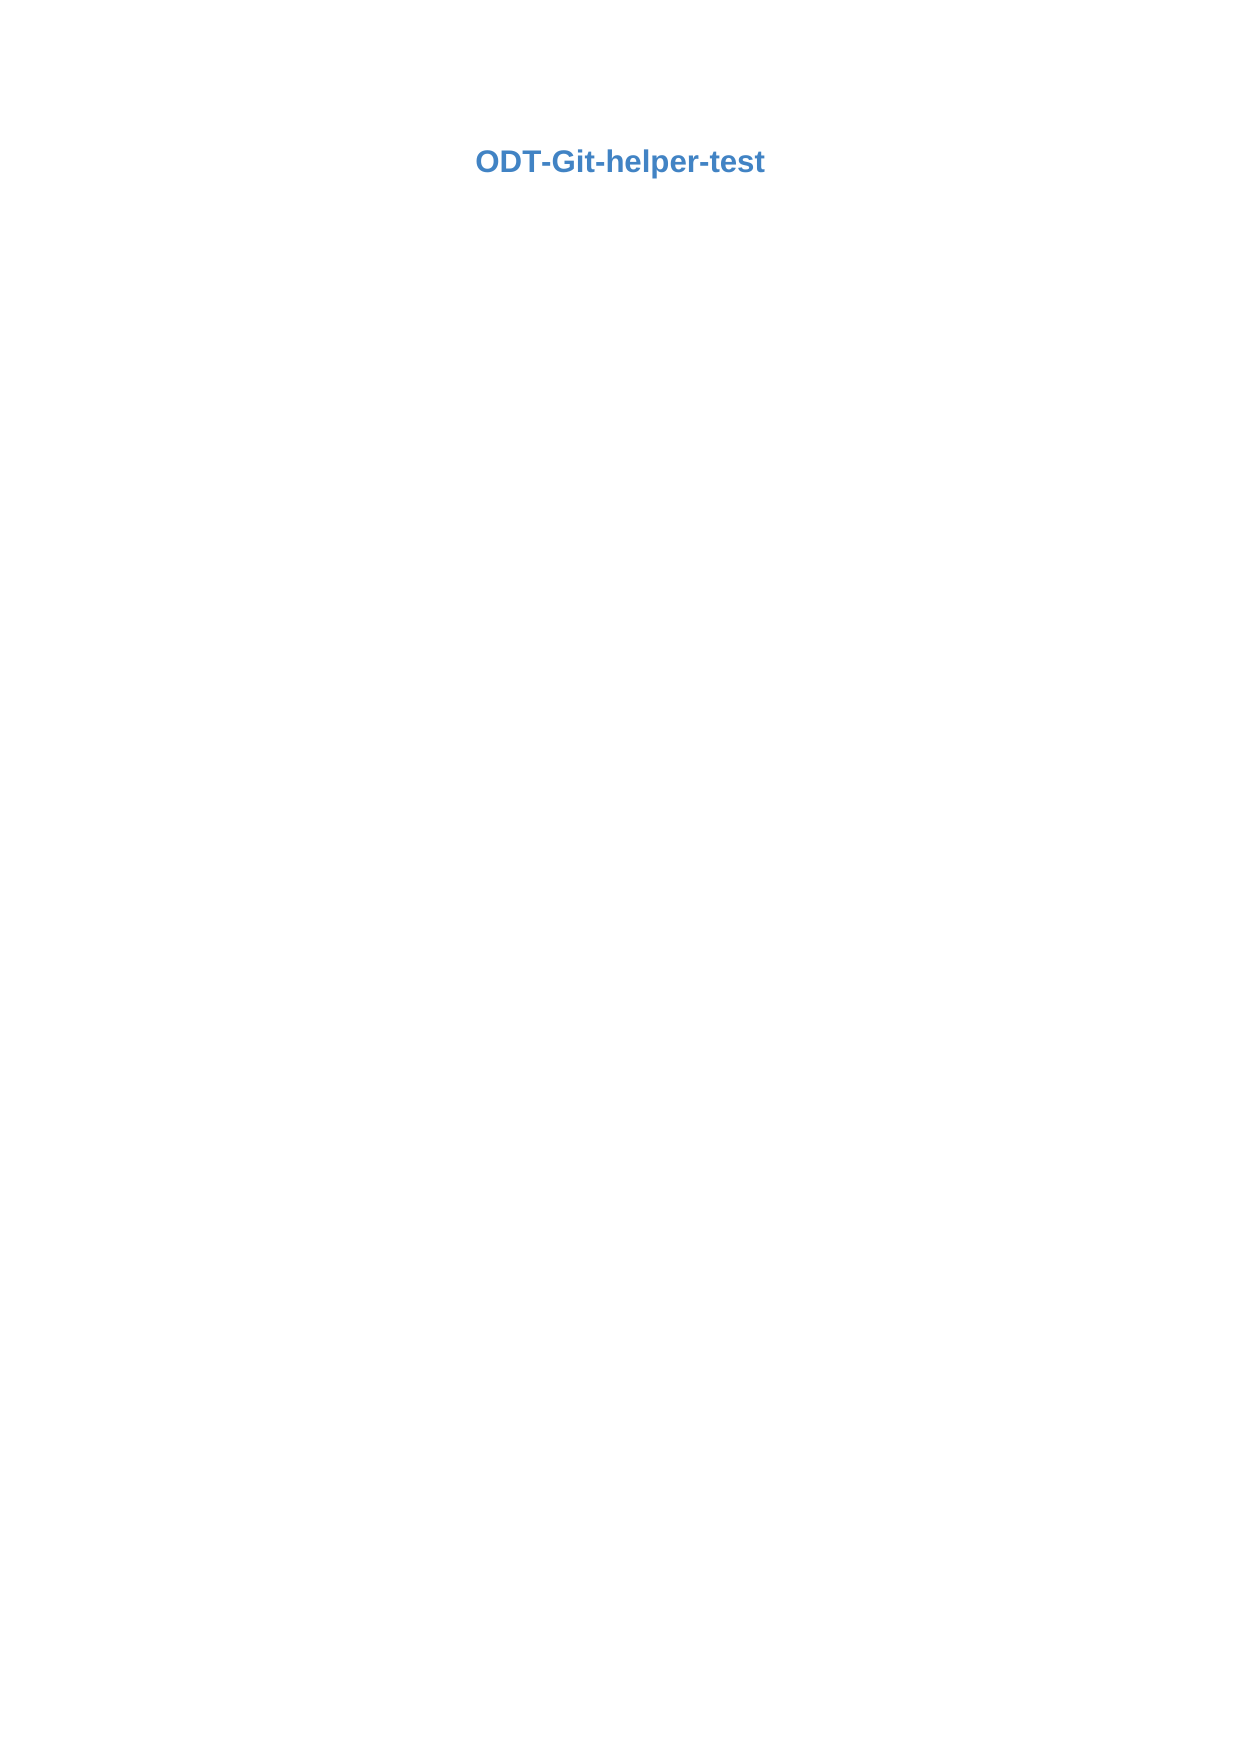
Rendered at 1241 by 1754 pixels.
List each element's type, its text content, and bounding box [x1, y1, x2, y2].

subtitle ODT-Git-helper-test [118, 143, 1122, 179]
